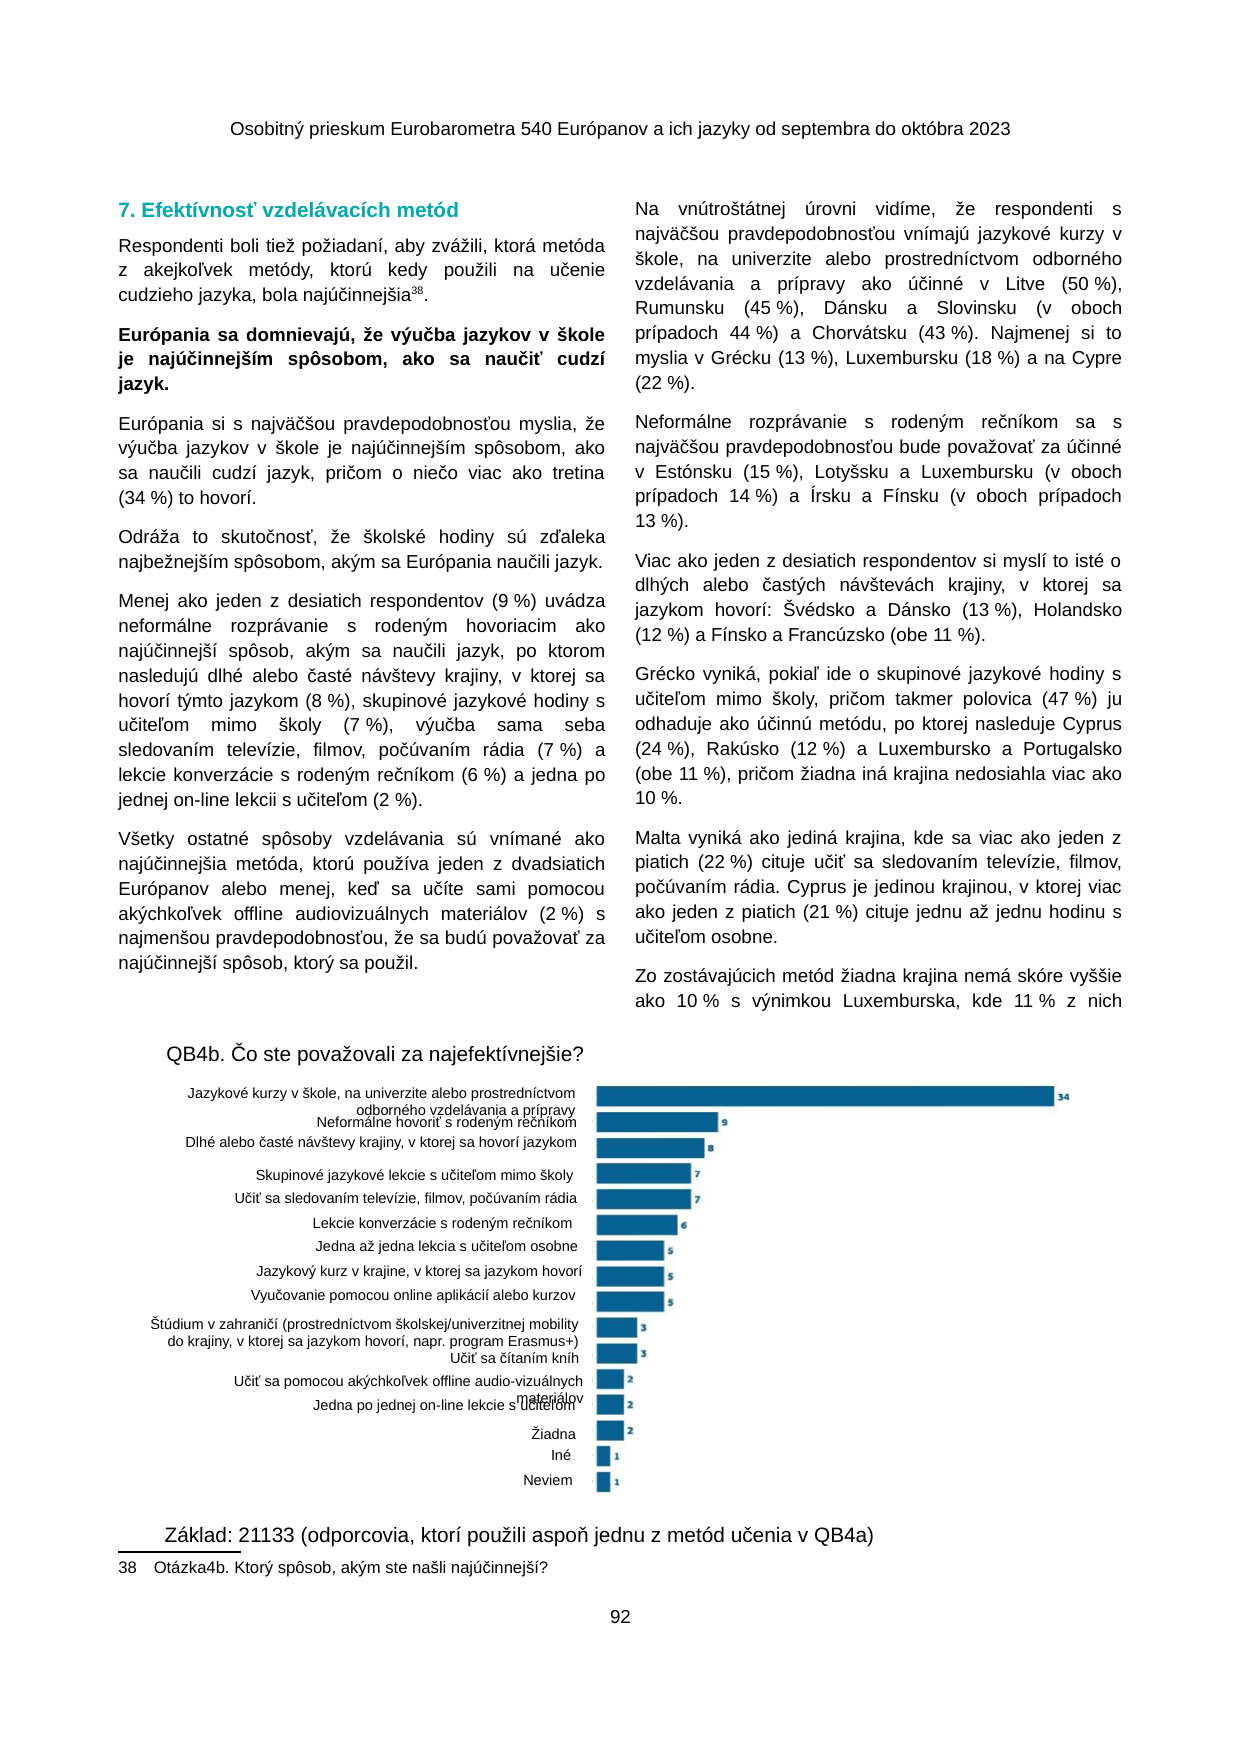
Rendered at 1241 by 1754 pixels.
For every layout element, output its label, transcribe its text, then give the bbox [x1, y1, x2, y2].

text Na vnútroštátnej úrovni vidíme, že respondenti s najväčšou pravdepodobnosťou vnímajú jazykové kurzy v škole, na univerzite alebo prostredníctvom odborného vzdelávania a prípravy ako účinné v Litve (50 %), Rumunsku (45 %), Dánsku a Slovinsku (v oboch prípadoch 44 %) a Chorvátsku (43 %). Najmenej si to myslia v Grécku (13 %), Luxembursku (18 %) a na Cypre (22 %). [635, 198, 1122, 393]
picture [592, 1080, 1077, 1495]
text Menej ako jeden z desiatich respondentov (9 %) uvádza neformálne rozprávanie s rodeným hovoriacim ako najúčinnejší spôsob, akým sa naučili jazyk, po ktorom nasledujú dlhé alebo časté návštevy krajiny, v ktorej sa hovorí týmto jazykom (8 %), skupinové jazykové hodiny s učiteľom mimo školy (7 %), výučba sama seba sledovaním televízie, filmov, počúvaním rádia (7 %) a lekcie konverzácie s rodeným rečníkom (6 %) a jedna po jednej on-line lekcii s učiteľom (2 %). [118, 590, 605, 810]
text Európania sa domnievajú, že výučba jazykov v škole je najúčinnejším spôsobom, ako sa naučiť cudzí jazyk. [118, 323, 605, 394]
text Všetky ostatné spôsoby vzdelávania sú vnímané ako najúčinnejšia metóda, ktorú používa jeden z dvadsiatich Európanov alebo menej, keď sa učíte sami pomocou akýchkoľvek offline audiovizuálnych materiálov (2 %) s najmenšou pravdepodobnosťou, že sa budú považovať za najúčinnejší spôsob, ktorý sa použil. [118, 828, 605, 973]
text Grécko vyniká, pokiaľ ide o skupinové jazykové hodiny s učiteľom mimo školy, pričom takmer polovica (47 %) ju odhaduje ako účinnú metódu, po ktorej nasleduje Cyprus (24 %), Rakúsko (12 %) a Luxembursko a Portugalsko (obe 11 %), pričom žiadna iná krajina nedosiahla viac ako 10 %. [635, 663, 1122, 809]
text Otázka4b. Ktorý spôsob, akým ste našli najúčinnejší? [118, 1558, 605, 1577]
text Odráža to skutočnosť, že školské hodiny sú zďaleka najbežnejším spôsobom, akým sa Európania naučili jazyk. [118, 526, 605, 572]
text Neformálne rozprávanie s rodeným rečníkom sa s najväčšou pravdepodobnosťou bude považovať za účinné v Estónsku (15 %), Lotyšsku a Luxembursku (v oboch prípadoch 14 %) a Írsku a Fínsku (v oboch prípadoch 13 %). [635, 411, 1122, 532]
subtitle 7. Efektívnosť vzdelávacích metód [118, 198, 605, 222]
text Viac ako jeden z desiatich respondentov si myslí to isté o dlhých alebo častých návštevách krajiny, v ktorej sa jazykom hovorí: Švédsko a Dánsko (13 %), Holandsko (12 %) a Fínsko a Francúzsko (obe 11 %). [635, 549, 1122, 645]
text Respondenti boli tiež požiadaní, aby zvážili, ktorá metóda z akejkoľvek metódy, ktorú kedy použili na učenie cudzieho jazyka, bola najúčinnejšia. [118, 234, 605, 306]
text Malta vyniká ako jediná krajina, kde sa viac ako jeden z piatich (22 %) cituje učiť sa sledovaním televízie, filmov, počúvaním rádia. Cyprus je jedinou krajinou, v ktorej viac ako jeden z piatich (21 %) cituje jednu až jednu hodinu s učiteľom osobne. [635, 826, 1122, 947]
text Európania si s najväčšou pravdepodobnosťou myslia, že výučba jazykov v škole je najúčinnejším spôsobom, ako sa naučili cudzí jazyk, pričom o niečo viac ako tretina (34 %) to hovorí. [118, 412, 605, 508]
text Zo zostávajúcich metód žiadna krajina nemá skóre vyššie ako 10 % s výnimkou Luxemburska, kde 11 % z nich [635, 965, 1122, 1011]
